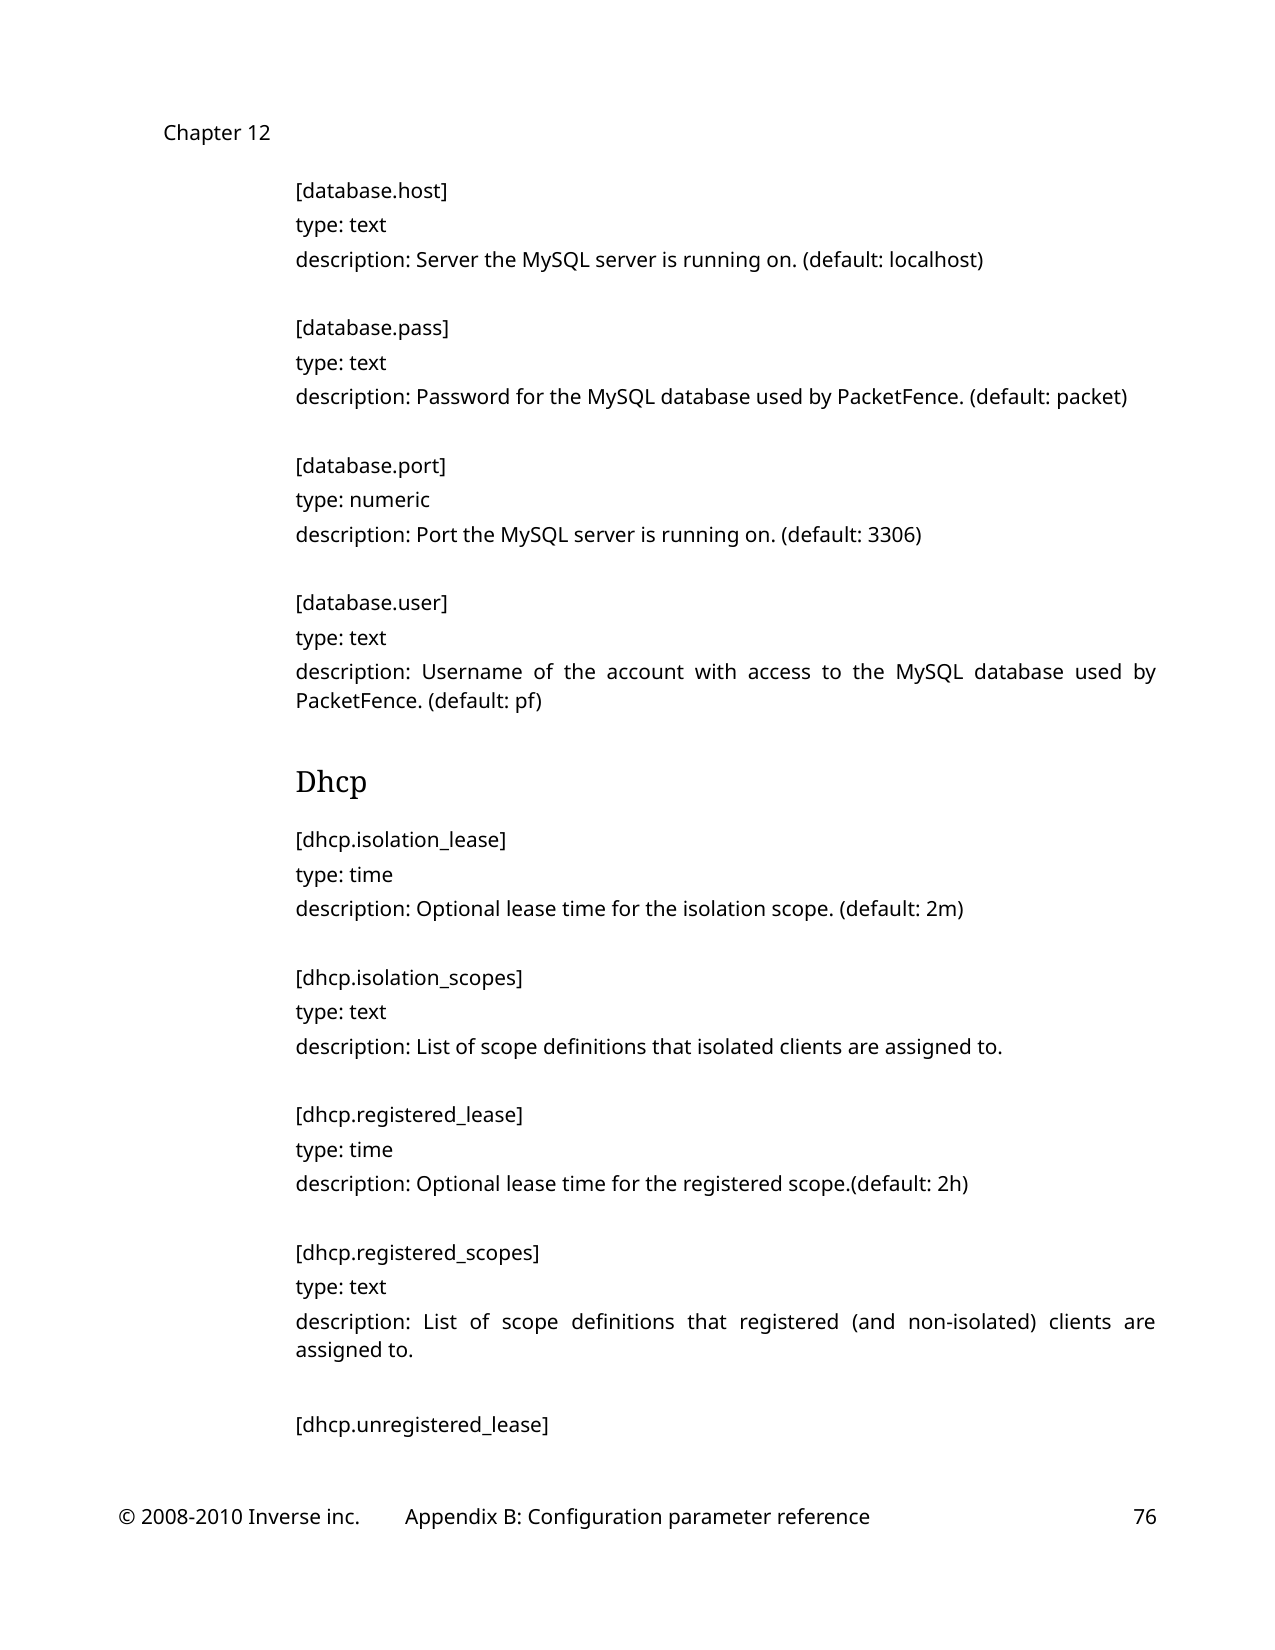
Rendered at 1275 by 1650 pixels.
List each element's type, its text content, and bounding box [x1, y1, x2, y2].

text description: Username of the account with access to the MySQL database used by PacketFence. (default: pf) [295, 657, 1157, 714]
text type: text [295, 997, 1157, 1026]
text description: List of scope definitions that isolated clients are assigned to. [295, 1032, 1157, 1060]
text type: time [295, 860, 1157, 888]
text type: text [295, 348, 1157, 376]
text [dhcp.isolation_scopes] [295, 963, 1157, 991]
text description: Server the MySQL server is running on. (default: localhost) [295, 245, 1157, 273]
text description: Port the MySQL server is running on. (default: 3306) [295, 520, 1157, 548]
text description: Password for the MySQL database used by PacketFence. (default: packet) [295, 382, 1157, 411]
text type: time [295, 1135, 1157, 1163]
text description: List of scope definitions that registered (and non-isolated) clients are assigned to. [295, 1307, 1157, 1364]
text type: numeric [295, 485, 1157, 514]
text [database.pass] [295, 313, 1157, 342]
text [database.host] [295, 176, 1157, 204]
text type: text [295, 210, 1157, 239]
text [database.port] [295, 451, 1157, 479]
text [dhcp.registered_lease] [295, 1101, 1157, 1129]
text [dhcp.registered_scopes] [295, 1238, 1157, 1266]
text type: text [295, 623, 1157, 651]
text description: Optional lease time for the isolation scope. (default: 2m) [295, 894, 1157, 923]
text [dhcp.unregistered_lease] [295, 1411, 1157, 1439]
text description: Optional lease time for the registered scope.(default: 2h) [295, 1169, 1157, 1198]
subtitle Dhcp [295, 761, 1157, 801]
text type: text [295, 1272, 1157, 1301]
text [dhcp.isolation_lease] [295, 826, 1157, 854]
text [database.user] [295, 588, 1157, 617]
